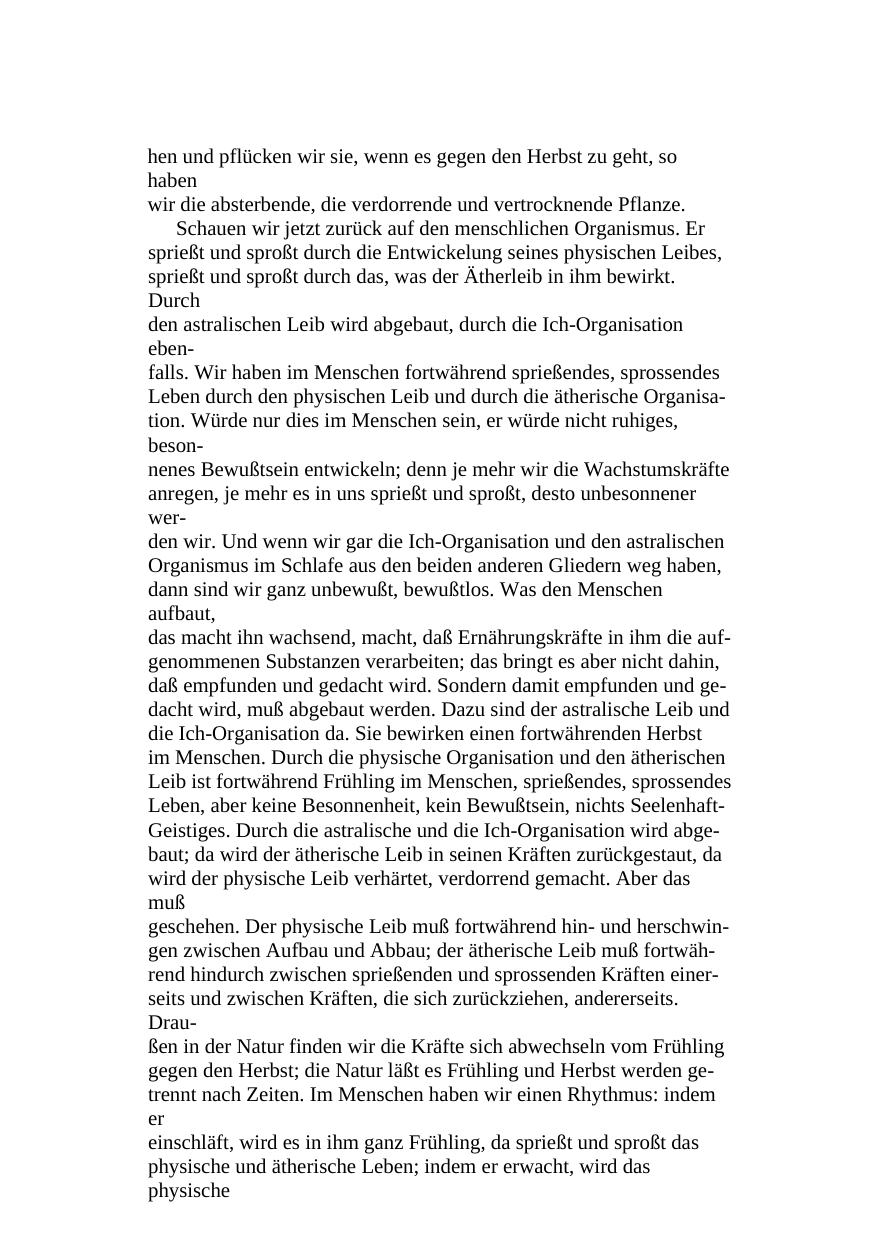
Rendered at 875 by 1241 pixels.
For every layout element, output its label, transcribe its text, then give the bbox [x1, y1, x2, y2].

text hen und pflücken wir sie, wenn es gegen den Herbst zu geht, so haben wir die absterbende, die verdorrende und vertrocknende Pflanze. [147, 144, 732, 216]
text Schauen wir jetzt zurück auf den menschlichen Organismus. Er sprießt und sproßt durch die Entwickelung seines physischen Leibes, sprießt und sproßt durch das, was der Ätherleib in ihm bewirkt. Durch den astralischen Leib wird abgebaut, durch die Ich-Organisation eben- falls. Wir haben im Menschen fortwährend sprießendes, sprossendes Leben durch den physischen Leib und durch die ätherische Organisa- tion. Würde nur dies im Menschen sein, er würde nicht ruhiges, beson- nenes Bewußtsein entwickeln; denn je mehr wir die Wachstumskräfte anregen, je mehr es in uns sprießt und sproßt, desto unbesonnener wer- den wir. Und wenn wir gar die Ich-Organisation und den astralischen Organismus im Schlafe aus den beiden anderen Gliedern weg haben, dann sind wir ganz unbewußt, bewußtlos. Was den Menschen aufbaut, das macht ihn wachsend, macht, daß Ernährungskräfte in ihm die auf- genommenen Substanzen verarbeiten; das bringt es aber nicht dahin, daß empfunden und gedacht wird. Sondern damit empfunden und ge- dacht wird, muß abgebaut werden. Dazu sind der astralische Leib und die Ich-Organisation da. Sie bewirken einen fortwährenden Herbst im Menschen. Durch die physische Organisation und den ätherischen Leib ist fortwährend Frühling im Menschen, sprießendes, sprossendes Leben, aber keine Besonnenheit, kein Bewußtsein, nichts Seelenhaft- Geistiges. Durch die astralische und die Ich-Organisation wird abge- baut; da wird der ätherische Leib in seinen Kräften zurückgestaut, da wird der physische Leib verhärtet, verdorrend gemacht. Aber das muß geschehen. Der physische Leib muß fortwährend hin- und herschwin- gen zwischen Aufbau und Abbau; der ätherische Leib muß fortwäh- rend hindurch zwischen sprießenden und sprossenden Kräften einer- seits und zwischen Kräften, die sich zurückziehen, andererseits. Drau- ßen in der Natur finden wir die Kräfte sich abwechseln vom Frühling gegen den Herbst; die Natur läßt es Frühling und Herbst werden ge- trennt nach Zeiten. Im Menschen haben wir einen Rhythmus: indem er einschläft, wird es in ihm ganz Frühling, da sprießt und sproßt das physische und ätherische Leben; indem er erwacht, wird das physische [148, 216, 732, 1202]
